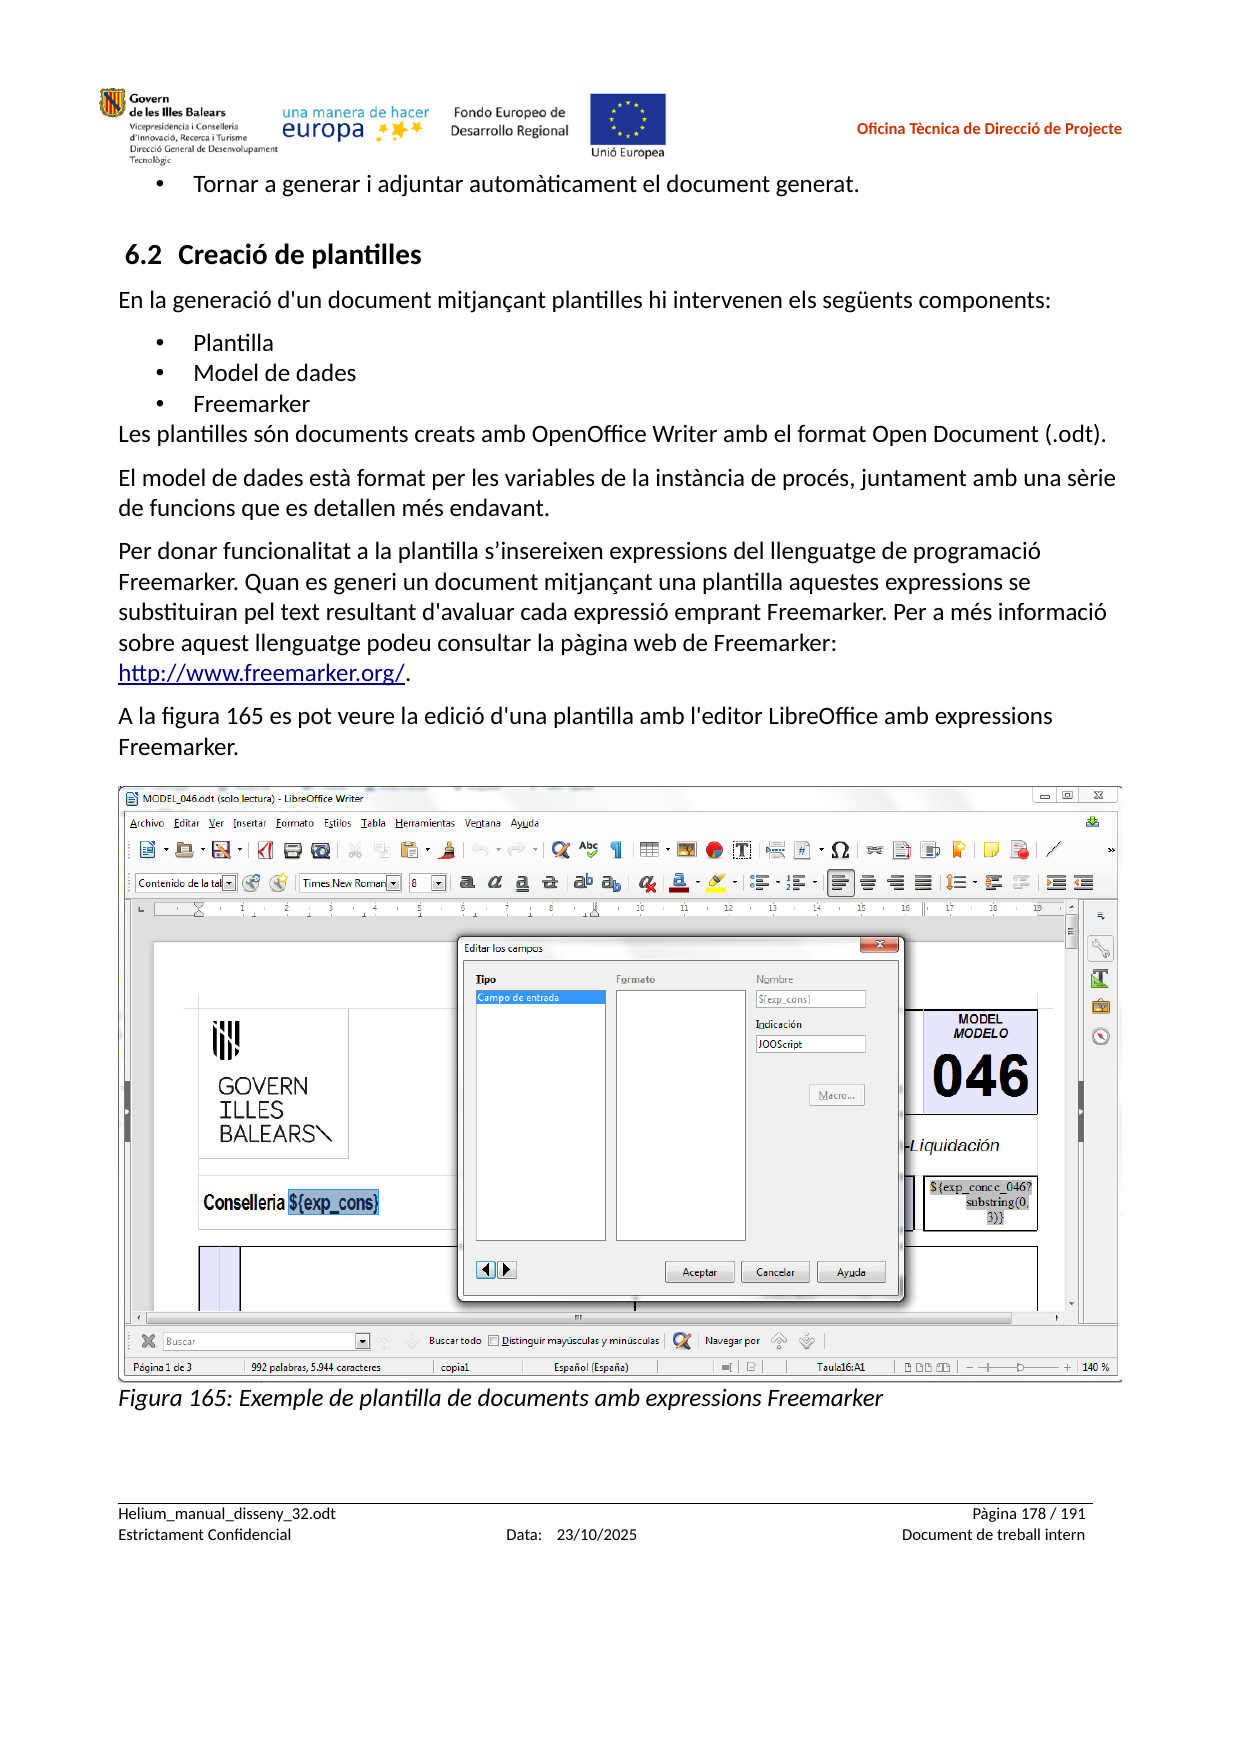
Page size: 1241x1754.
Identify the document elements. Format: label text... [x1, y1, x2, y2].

list Plantilla [156, 327, 1122, 358]
text A la figura 165 es pot veure la edició d'una plantilla amb l'editor LibreOffice amb expressions Freemarker. [118, 700, 1122, 761]
text Figura 165: Exemple de plantilla de documents amb expressions Freemarker [118, 1383, 1122, 1413]
text Les plantilles són documents creats amb OpenOffice Writer amb el format Open Document (.odt). [118, 419, 1122, 449]
picture [118, 786, 1123, 1383]
subtitle Creació de plantilles [118, 236, 1122, 272]
list Freemarker [156, 388, 1122, 419]
text Per donar funcionalitat a la plantilla s’insereixen expressions del llenguatge de programació Freemarker. Quan es generi un document mitjançant una plantilla aquestes expressions se substituiran pel text resultant d'avaluar cada expressió emprant Freemarker. Per a més informació sobre aquest llenguatge podeu consultar la pàgina web de Freemarker: http://www.freemarker.org/. [118, 535, 1122, 688]
list Model de dades [156, 358, 1122, 388]
text El model de dades està format per les variables de la instància de procés, juntament amb una sèrie de funcions que es detallen més endavant. [118, 462, 1122, 523]
picture [99, 87, 668, 166]
text En la generació d'un document mitjançant plantilles hi intervenen els següents components: [118, 284, 1122, 314]
list Tornar a generar i adjuntar automàticament el document generat. [156, 168, 1122, 198]
